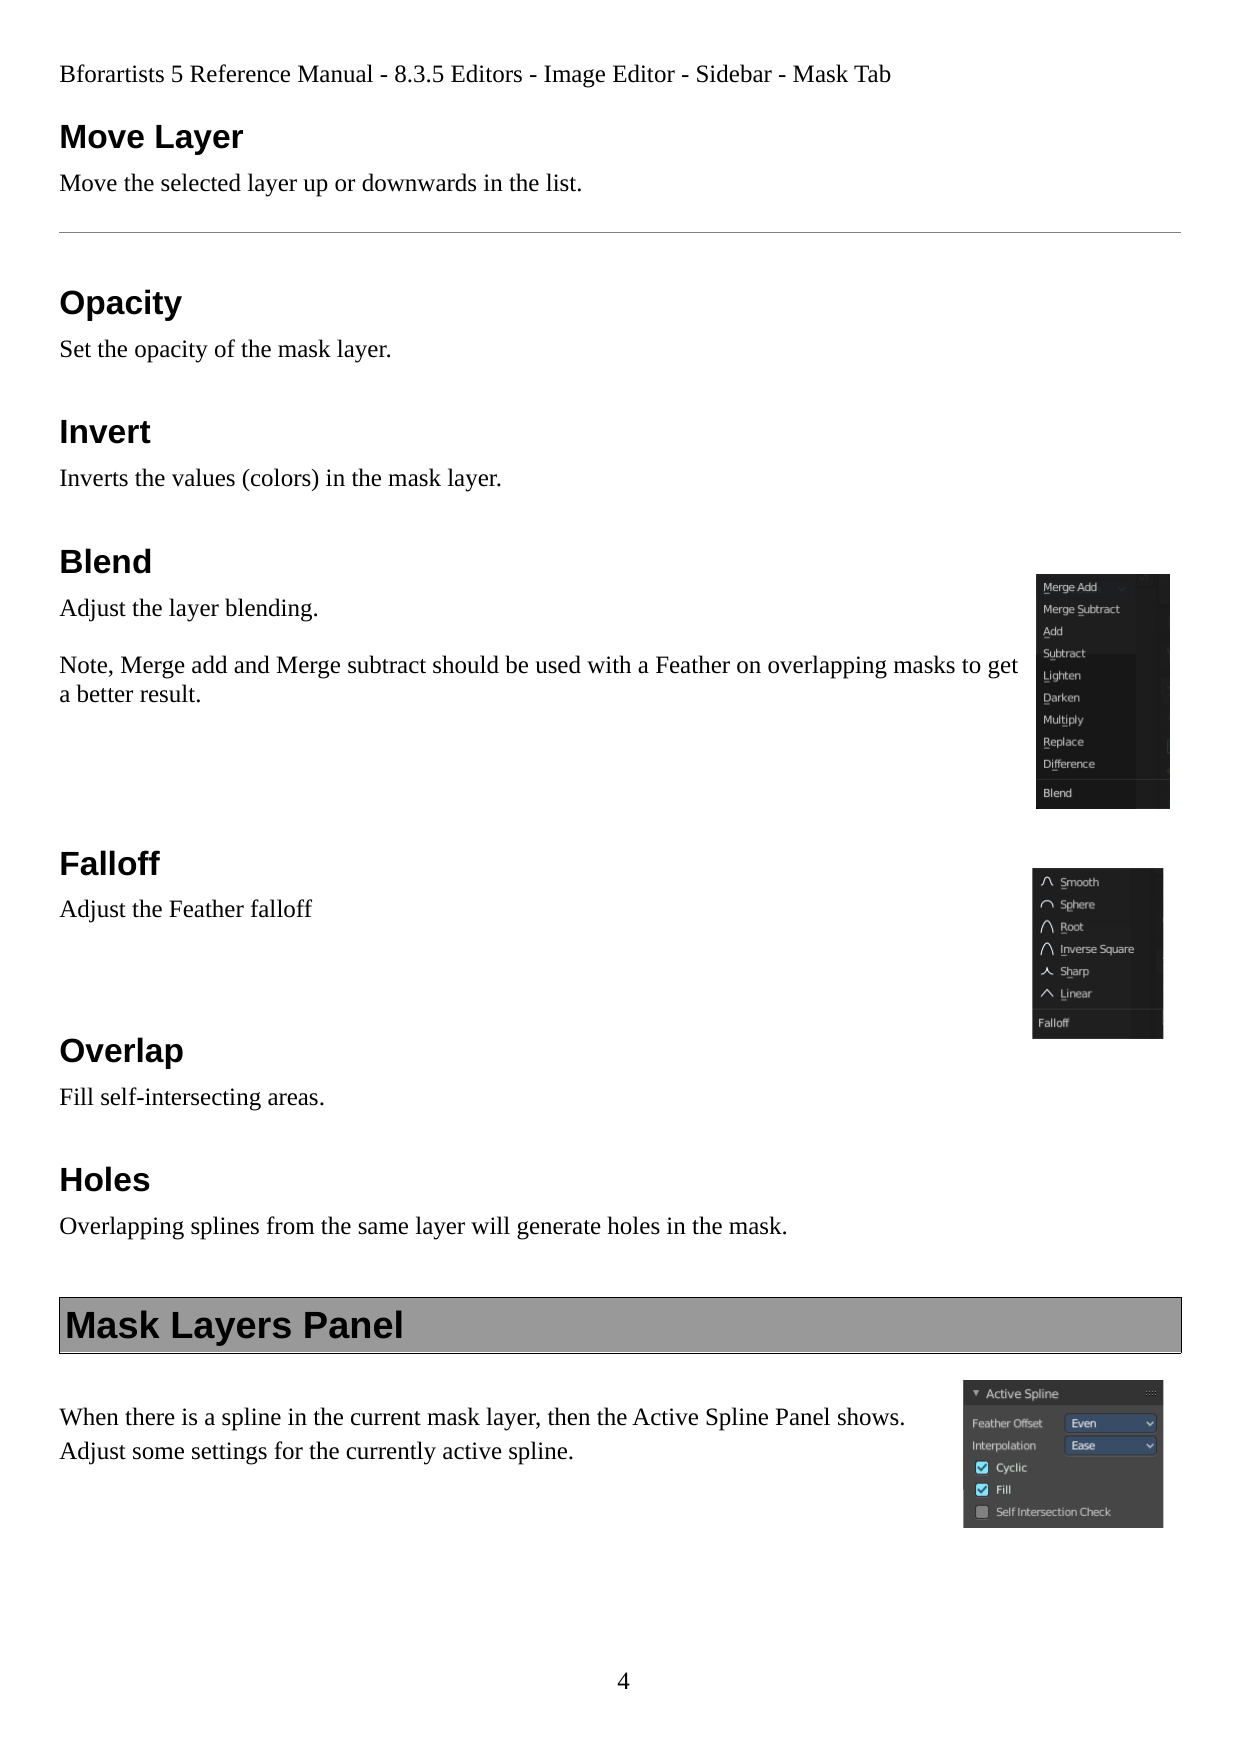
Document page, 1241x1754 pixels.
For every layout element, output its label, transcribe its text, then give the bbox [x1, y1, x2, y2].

list Overlapping splines from the same layer will generate holes in the mask. [59, 1211, 1181, 1240]
list Note, Merge add and Merge subtract should be used with a Feather on overlapping masks to get a better result. [59, 650, 1036, 708]
list Adjust the layer blending. [59, 593, 1036, 621]
text When there is a spline in the current mask layer, then the Active Spline Panel shows. Adjust some settings for the currently active spline. [59, 1402, 963, 1465]
picture [1032, 868, 1164, 1039]
picture [963, 1380, 1164, 1528]
subtitle Falloff [59, 843, 1181, 882]
subtitle Move Layer [59, 117, 1181, 156]
subtitle Blend [59, 541, 1181, 580]
text Move the selected layer up or downwards in the list. [59, 168, 1181, 197]
subtitle Opacity [59, 282, 1181, 321]
subtitle Invert [59, 412, 1181, 451]
table_header Mask Layers Panel [60, 1298, 1181, 1352]
list Adjust the Feather falloff [59, 894, 1032, 923]
list Set the opacity of the mask layer. [59, 334, 1181, 362]
subtitle Overlap [59, 1030, 1181, 1069]
list Fill self-intersecting areas. [59, 1082, 1181, 1110]
subtitle Holes [59, 1160, 1181, 1198]
list Inverts the values (colors) in the mask layer. [59, 463, 1181, 492]
picture [1036, 574, 1170, 809]
